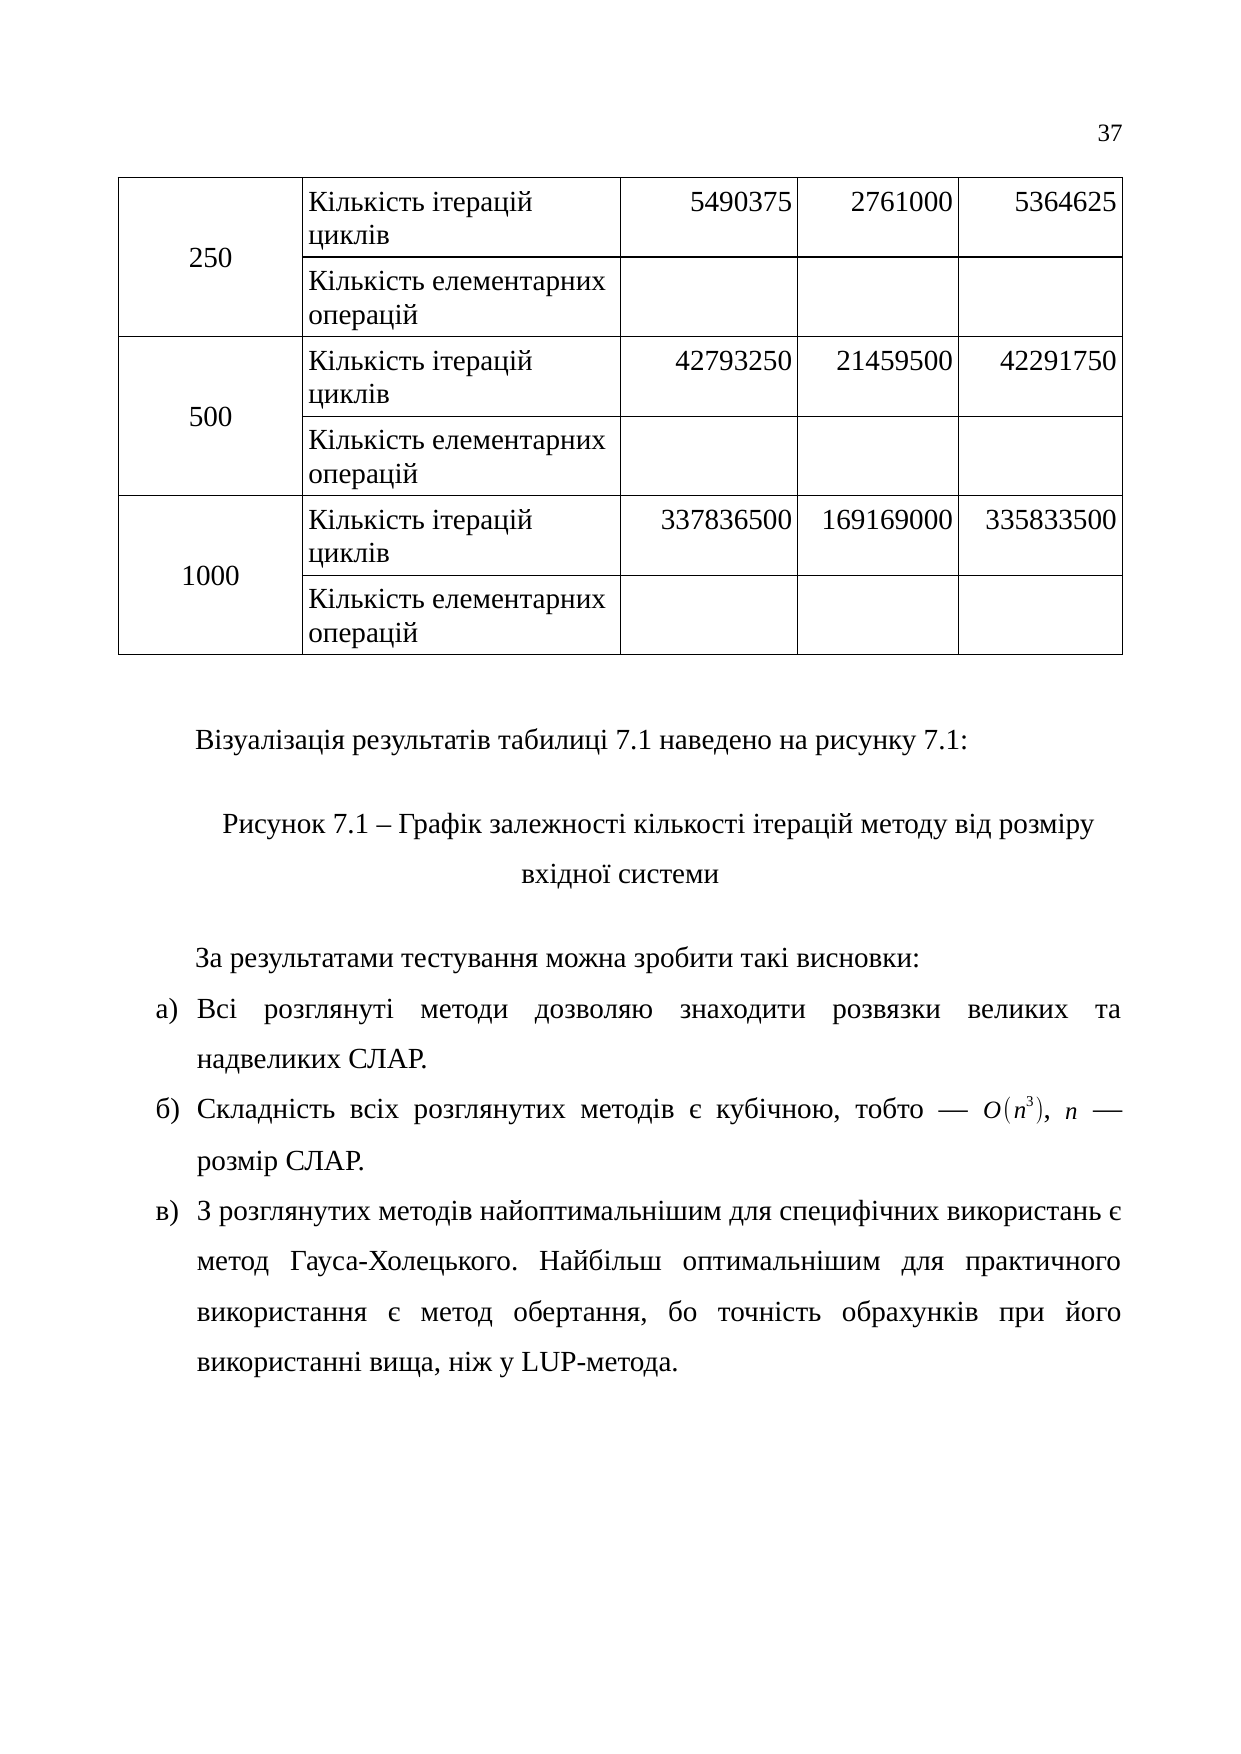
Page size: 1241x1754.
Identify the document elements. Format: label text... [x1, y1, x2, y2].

table_cell [798, 417, 958, 495]
table_cell 337836500 [621, 496, 797, 575]
table_cell 5364625 [959, 178, 1122, 256]
table_cell 335833500 [959, 496, 1122, 575]
table_cell 250 [119, 178, 302, 336]
table_cell 42291750 [959, 337, 1122, 416]
table_cell 5490375 [621, 178, 797, 256]
table_cell 21459500 [798, 337, 958, 416]
list З розглянутих методів найоптимальнішим для специфічних використань є метод Гауса-Холецького. Найбільш оптимальнішим для практичного використання є метод обертання, бо точність обрахунків при його використанні вища, ніж у LUP-метода. [155, 1193, 1122, 1377]
table_cell [798, 258, 958, 336]
table_cell Кількість елементарних операцій [303, 258, 620, 336]
table_cell [959, 258, 1122, 336]
table_cell 1000 [119, 496, 302, 654]
text За результатами тестування можна зробити такі висновки: [118, 941, 1122, 974]
table_cell 169169000 [798, 496, 958, 575]
table_cell [621, 576, 797, 654]
table_cell Кількість ітерацій циклів [303, 496, 620, 575]
list Складність всіх розглянутих методів є кубічною, тобто — , — розмір СЛАР. [155, 1091, 1122, 1176]
table_cell [621, 258, 797, 336]
table_cell Кількість елементарних операцій [303, 417, 620, 495]
table_cell [959, 417, 1122, 495]
table_cell Кількість ітерацій циклів [303, 337, 620, 416]
list Всі розглянуті методи дозволяю знаходити розвязки великих та надвеликих СЛАР. [155, 991, 1122, 1075]
table_cell 500 [119, 337, 302, 495]
table_cell Кількість елементарних операцій [303, 576, 620, 654]
text Візуалізація результатів табилиці 7.1 наведено на рисунку 7.1: [118, 722, 1122, 756]
table_cell 42793250 [621, 337, 797, 416]
table_cell [621, 417, 797, 495]
table_cell Кількість ітерацій циклів [303, 178, 620, 256]
text Рисунок 7.1 – Графік залежності кількості ітерацій методу від розміру вхідної системи [118, 806, 1122, 890]
table_cell [798, 576, 958, 654]
table_cell 2761000 [798, 178, 958, 256]
table_cell [959, 576, 1122, 654]
